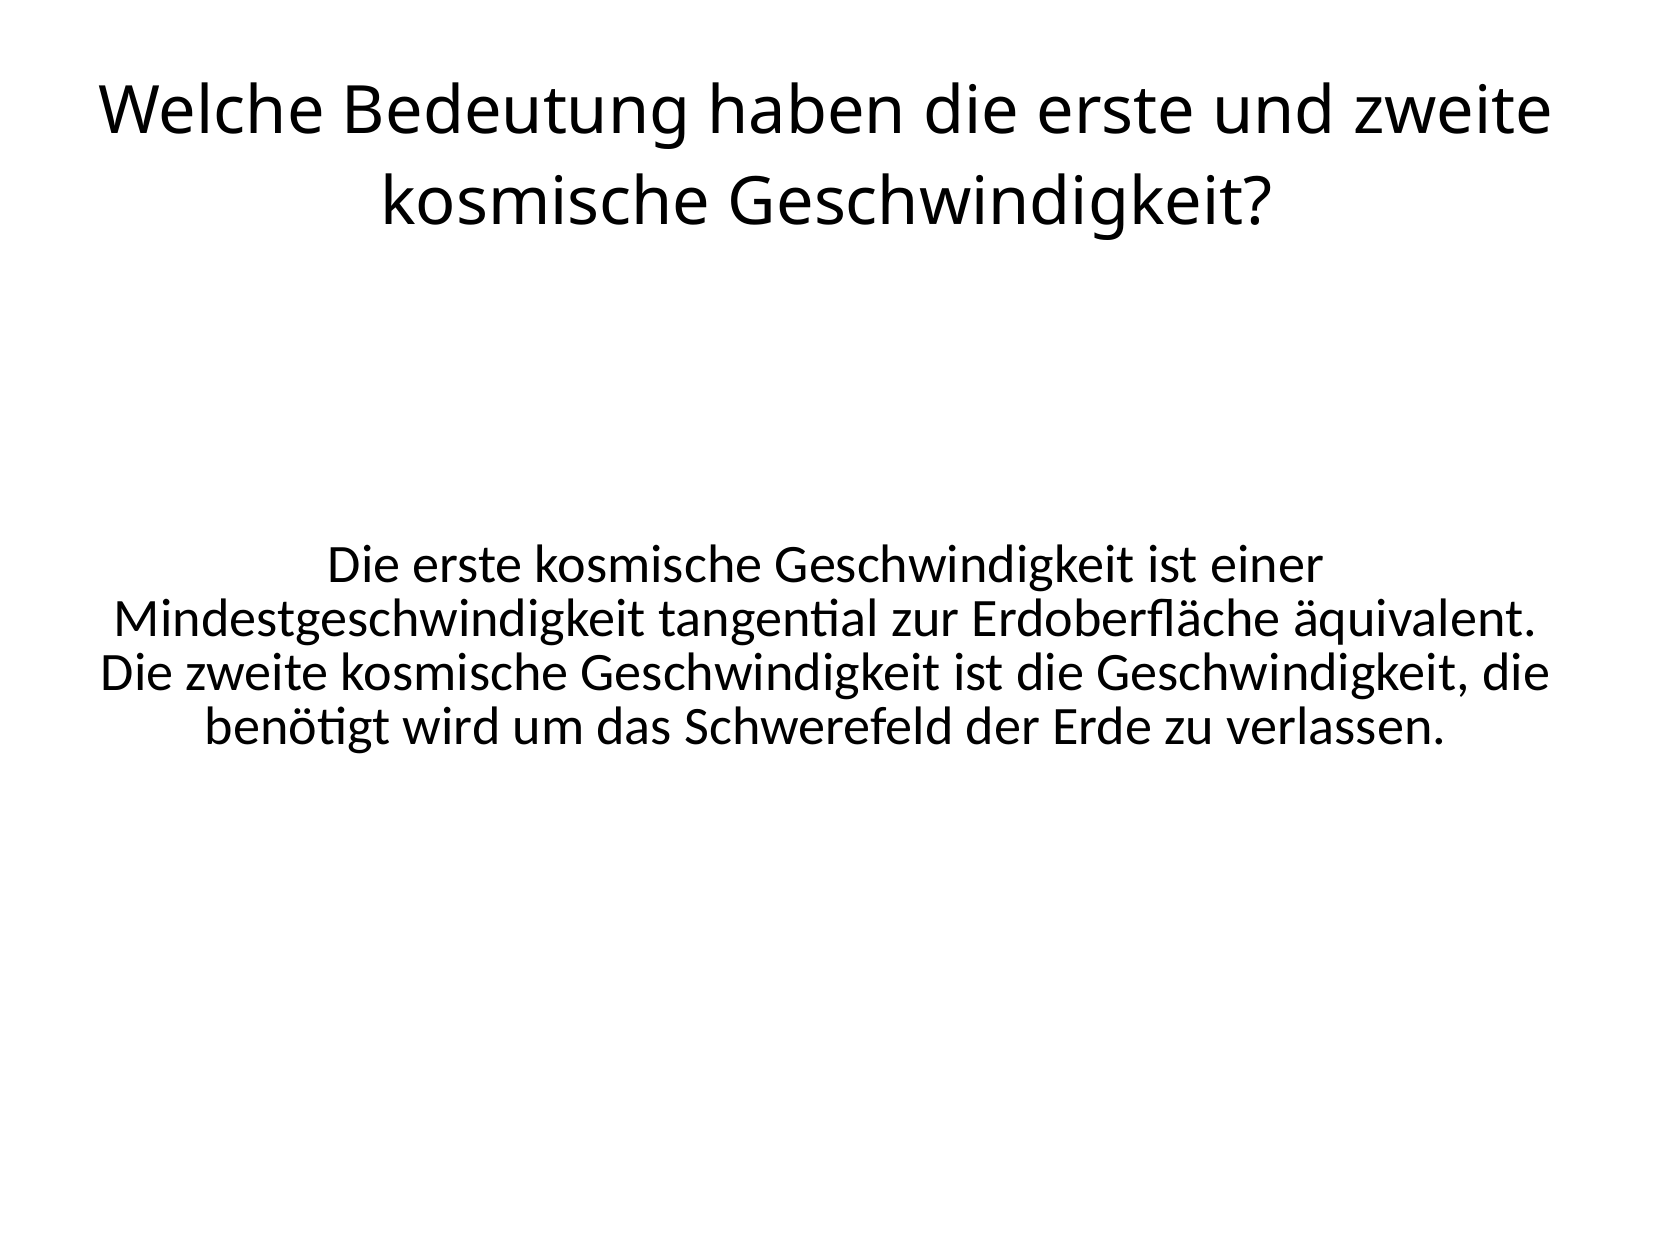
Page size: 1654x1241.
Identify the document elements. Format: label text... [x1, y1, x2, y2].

subtitle Die erste kosmische Geschwindigkeit ist einer Mindestgeschwindigkeit tangential zur Erdoberfläche äquivalent. Die zweite kosmische Geschwindigkeit ist die Geschwindigkeit, die benötigt wird um das Schwerefeld der Erde zu verlassen. [82, 290, 1571, 1010]
title Welche Bedeutung haben die erste und zweite kosmische Geschwindigkeit? [82, 49, 1571, 257]
